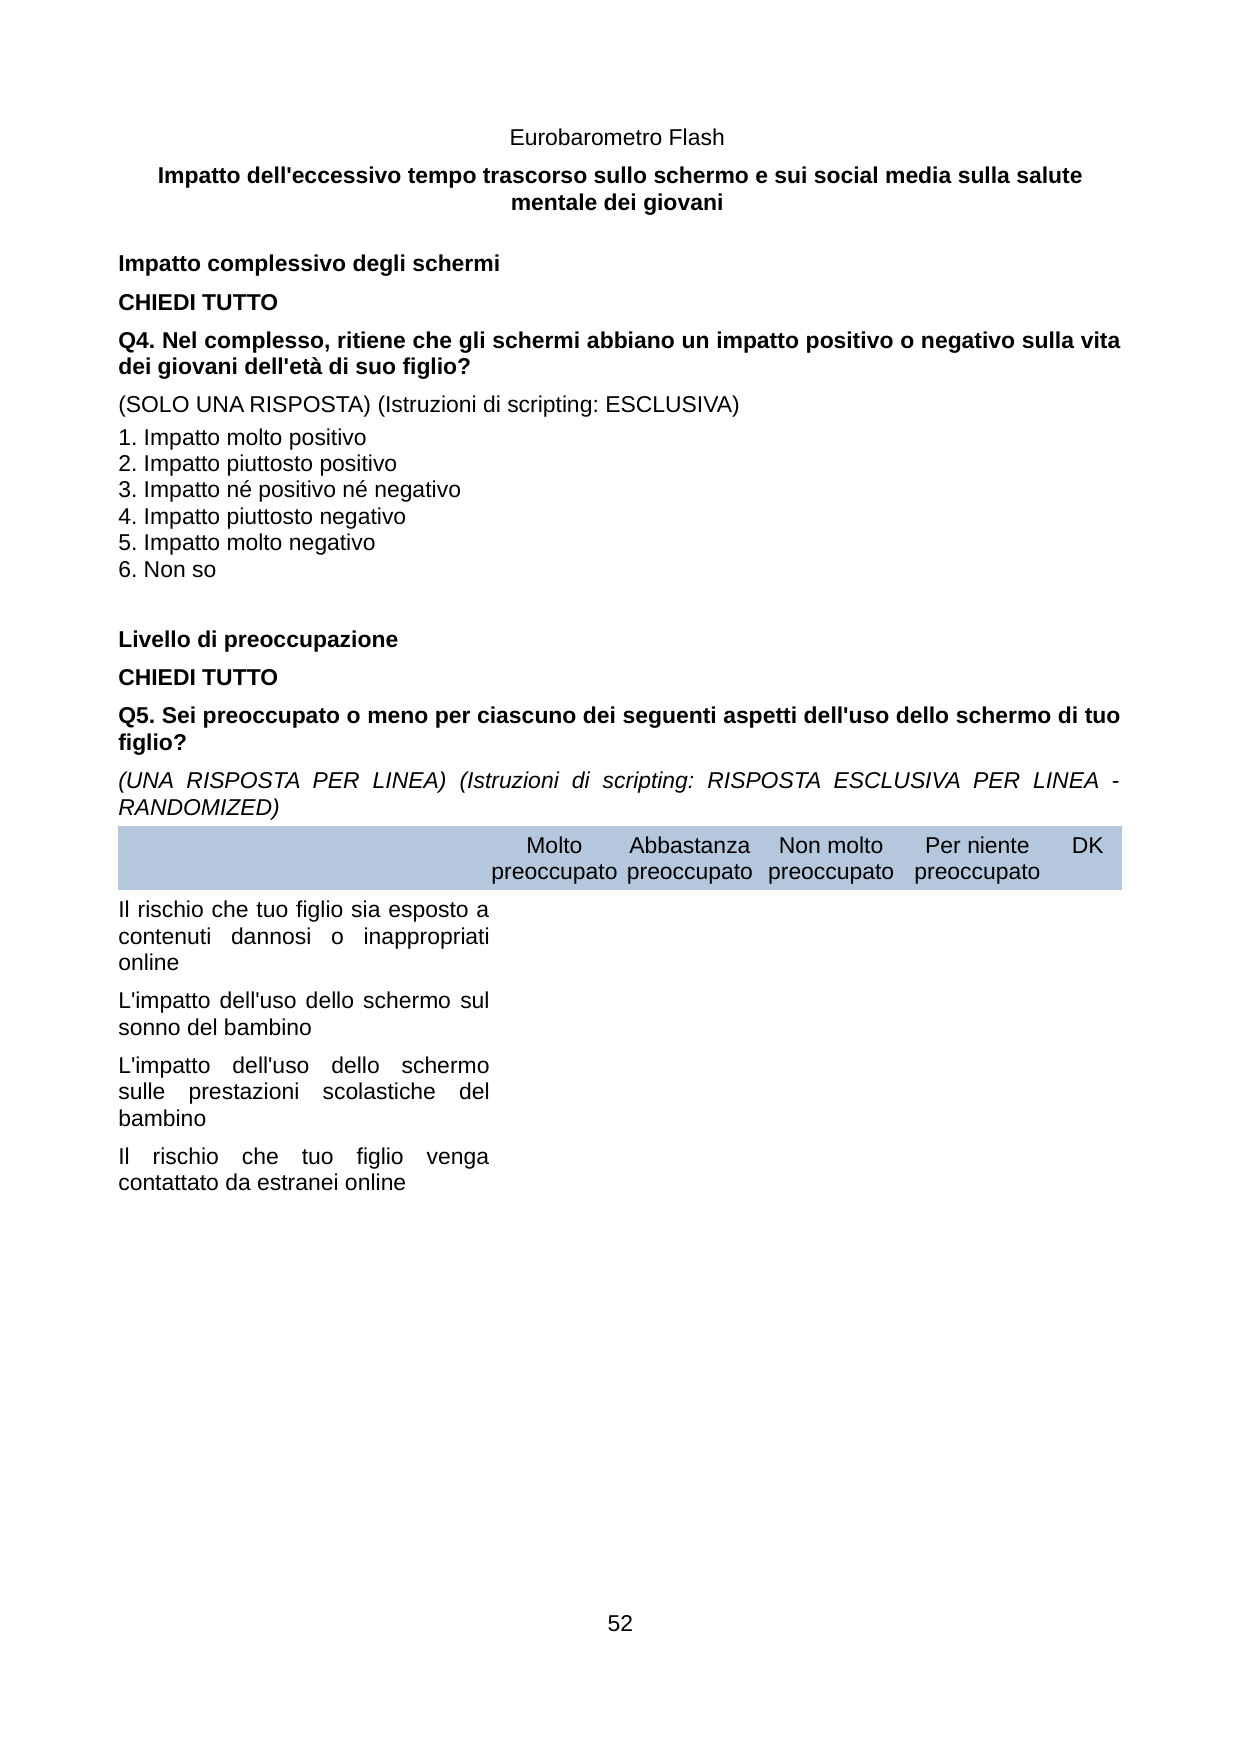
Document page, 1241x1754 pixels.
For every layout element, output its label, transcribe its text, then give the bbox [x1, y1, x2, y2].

table_cell [1053, 981, 1122, 1046]
table_cell [760, 890, 902, 981]
table_cell [902, 1137, 1053, 1201]
table_cell Il rischio che tuo figlio sia esposto a contenuti dannosi o inappropriati online [118, 890, 490, 981]
table_cell [1053, 890, 1122, 981]
table_cell [902, 1046, 1053, 1137]
table_cell [760, 981, 902, 1046]
text 6. Non so [118, 556, 1122, 582]
table_header [118, 826, 490, 890]
table_cell [760, 1137, 902, 1201]
table_cell L'impatto dell'uso dello schermo sul sonno del bambino [118, 981, 490, 1046]
table_cell [490, 1137, 619, 1201]
text 5. Impatto molto negativo [118, 529, 1122, 556]
table_cell L'impatto dell'uso dello schermo sulle prestazioni scolastiche del bambino [118, 1046, 490, 1137]
text CHIEDI TUTTO [118, 664, 1122, 691]
text Q4. Nel complesso, ritiene che gli schermi abbiano un impatto positivo o negativo sulla vita dei giovani dell'età di suo figlio? [118, 327, 1122, 379]
table_cell [490, 981, 619, 1046]
table_header DK [1053, 826, 1122, 890]
table_cell Il rischio che tuo figlio venga contattato da estranei online [118, 1137, 490, 1201]
text Livello di preoccupazione [118, 626, 1122, 652]
table_cell [490, 1046, 619, 1137]
table_cell [619, 1137, 760, 1201]
text 4. Impatto piuttosto negativo [118, 503, 1122, 529]
text 3. Impatto né positivo né negativo [118, 476, 1122, 503]
text (UNA RISPOSTA PER LINEA) (Istruzioni di scripting: RISPOSTA ESCLUSIVA PER LINEA - RANDOMIZED) [118, 767, 1122, 820]
table_header Per niente preoccupato [902, 826, 1053, 890]
table_header Molto preoccupato [490, 826, 619, 890]
table_cell [619, 890, 760, 981]
table_cell [619, 1046, 760, 1137]
table_header Abbastanza preoccupato [619, 826, 760, 890]
text 2. Impatto piuttosto positivo [118, 450, 1122, 476]
table_cell [1053, 1137, 1122, 1201]
table_cell [902, 981, 1053, 1046]
text Q5. Sei preoccupato o meno per ciascuno dei seguenti aspetti dell'uso dello schermo di tuo figlio? [118, 702, 1122, 755]
text 1. Impatto molto positivo [118, 424, 1122, 450]
table_cell [760, 1046, 902, 1137]
text CHIEDI TUTTO [118, 289, 1122, 315]
text (SOLO UNA RISPOSTA) (Istruzioni di scripting: ESCLUSIVA) [118, 391, 1122, 418]
table_cell [902, 890, 1053, 981]
text Impatto complessivo degli schermi [118, 250, 1122, 277]
table_cell [490, 890, 619, 981]
table_header Non molto preoccupato [760, 826, 902, 890]
table_cell [619, 981, 760, 1046]
table_cell [1053, 1046, 1122, 1137]
